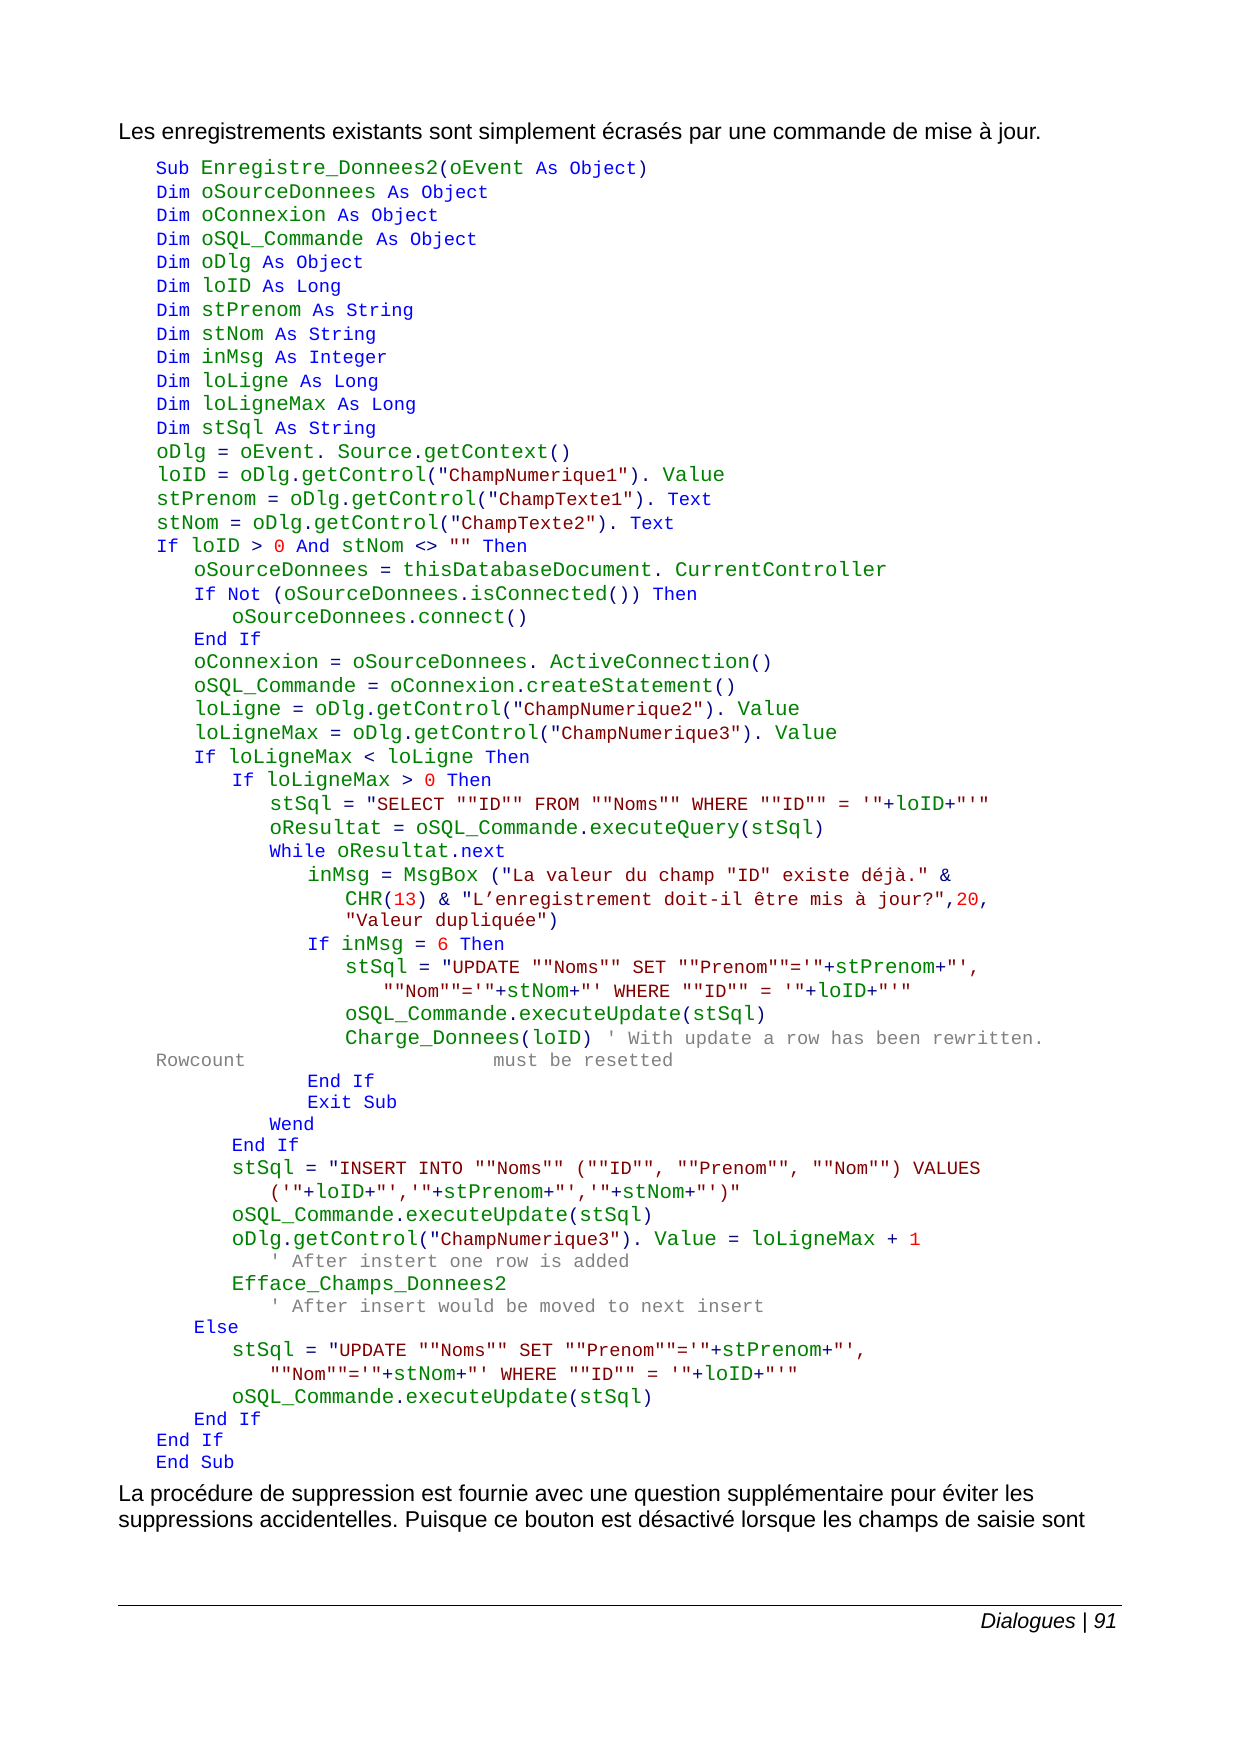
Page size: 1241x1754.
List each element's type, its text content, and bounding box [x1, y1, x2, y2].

text End If [156, 1072, 1122, 1093]
text Dim oSourceDonnees As Object [156, 181, 1122, 204]
text Wend [156, 1114, 1122, 1136]
text Dim oConnexion As Object [156, 204, 1122, 228]
text End If [156, 1431, 1122, 1452]
text stNom = oDlg.getControl("ChampTexte2"). Text [156, 512, 1122, 535]
text Dim stSql As String [156, 417, 1122, 441]
text Sub Enregistre_Donnees2(oEvent As Object) [156, 157, 1122, 181]
text If inMsg = 6 Then [156, 932, 1122, 956]
text Dim oDlg As Object [156, 252, 1122, 275]
text Dim stNom As String [156, 322, 1122, 346]
text Exit Sub [156, 1093, 1122, 1114]
text oConnexion = oSourceDonnees. ActiveConnection() [156, 651, 1122, 675]
text Dim inMsg As Integer [156, 346, 1122, 370]
text If loID > 0 And stNom <> "" Then [156, 535, 1122, 559]
text Else [156, 1318, 1122, 1339]
text Dim loLigneMax As Long [156, 393, 1122, 417]
text Dim loID As Long [156, 275, 1122, 299]
text oSQL_Commande.executeUpdate(stSql) [156, 1386, 1122, 1410]
text If loLigneMax < loLigne Then [156, 746, 1122, 769]
text oSourceDonnees = thisDatabaseDocument. CurrentController [156, 559, 1122, 583]
text oSourceDonnees.connect() [156, 606, 1122, 630]
text Dim stPrenom As String [156, 299, 1122, 322]
text loLigne = oDlg.getControl("ChampNumerique2"). Value [156, 698, 1122, 722]
text oDlg = oEvent. Source.getContext() [156, 441, 1122, 464]
text End If [156, 1410, 1122, 1431]
text oResultat = oSQL_Commande.executeQuery(stSql) [156, 817, 1122, 840]
text End If [156, 1136, 1122, 1157]
text stSql = "INSERT INTO ""Noms"" (""ID"", ""Prenom"", ""Nom"") VALUES ('"+loID+"','"+stPrenom+"','"+stNom+"')" [156, 1157, 1122, 1204]
text If Not (oSourceDonnees.isConnected()) Then [156, 583, 1122, 606]
text While oResultat.next [156, 840, 1122, 864]
text stSql = "UPDATE ""Noms"" SET ""Prenom""='"+stPrenom+"', ""Nom""='"+stNom+"' WHERE ""ID"" = '"+loID+"'" [156, 956, 1122, 1003]
text loLigneMax = oDlg.getControl("ChampNumerique3"). Value [156, 722, 1122, 746]
text Dim oSQL_Commande As Object [156, 228, 1122, 252]
text End Sub [156, 1452, 1122, 1474]
text Les enregistrements existants sont simplement écrasés par une commande de mise à jour. [118, 118, 1122, 144]
text oSQL_Commande.executeUpdate(stSql) [156, 1003, 1122, 1027]
text Charge_Donnees(loID) ' With update a row has been rewritten. Rowcount must be resetted [156, 1027, 1122, 1072]
text La procédure de suppression est fournie avec une question supplémentaire pour éviter les suppressions accidentelles. Puisque ce bouton est désactivé lorsque les champs de saisie sont [118, 1480, 1122, 1533]
text oSQL_Commande.executeUpdate(stSql) [156, 1204, 1122, 1228]
text inMsg = MsgBox ("La valeur du champ "ID" existe déjà." & CHR(13) & "L’enregistrement doit-il être mis à jour?",20, "Valeur dupliquée") [156, 864, 1122, 932]
text Dim loLigne As Long [156, 370, 1122, 393]
text loID = oDlg.getControl("ChampNumerique1"). Value [156, 464, 1122, 488]
text Efface_Champs_Donnees2 ' After insert would be moved to next insert [156, 1273, 1122, 1318]
text If loLigneMax > 0 Then [156, 769, 1122, 793]
text End If [156, 630, 1122, 651]
text oDlg.getControl("ChampNumerique3"). Value = loLigneMax + 1 ' After instert one row is added [156, 1228, 1122, 1273]
text stSql = "SELECT ""ID"" FROM ""Noms"" WHERE ""ID"" = '"+loID+"'" [156, 793, 1122, 817]
text stSql = "UPDATE ""Noms"" SET ""Prenom""='"+stPrenom+"', ""Nom""='"+stNom+"' WHERE ""ID"" = '"+loID+"'" [156, 1339, 1122, 1386]
text oSQL_Commande = oConnexion.createStatement() [156, 675, 1122, 698]
text stPrenom = oDlg.getControl("ChampTexte1"). Text [156, 488, 1122, 512]
